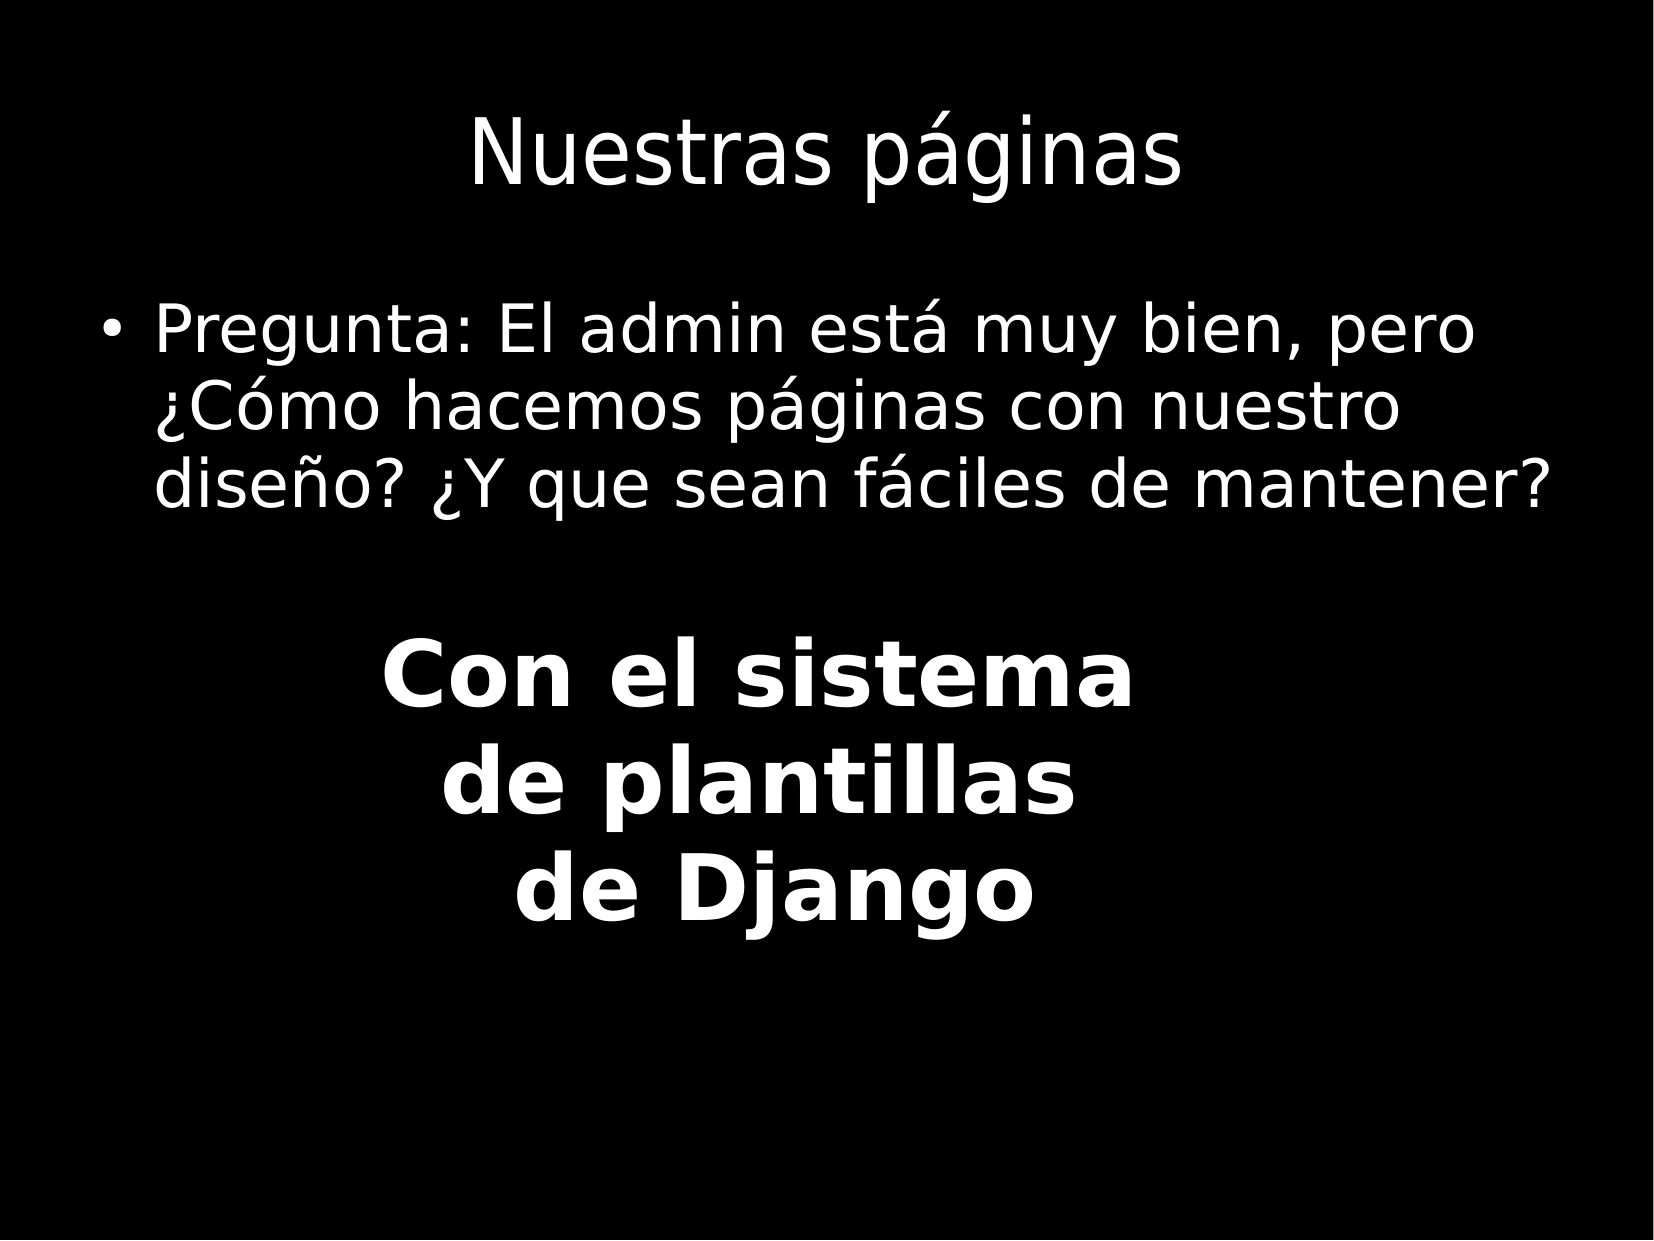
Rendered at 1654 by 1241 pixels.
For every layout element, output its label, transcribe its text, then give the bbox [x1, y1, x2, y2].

list Pregunta: El admin está muy bien, pero ¿Cómo hacemos páginas con nuestro diseño? ¿Y que sean fáciles de mantener? [82, 290, 1571, 591]
title Nuestras páginas [82, 49, 1571, 257]
text_box Con el sistema de plantillas de Django [366, 614, 1489, 1016]
